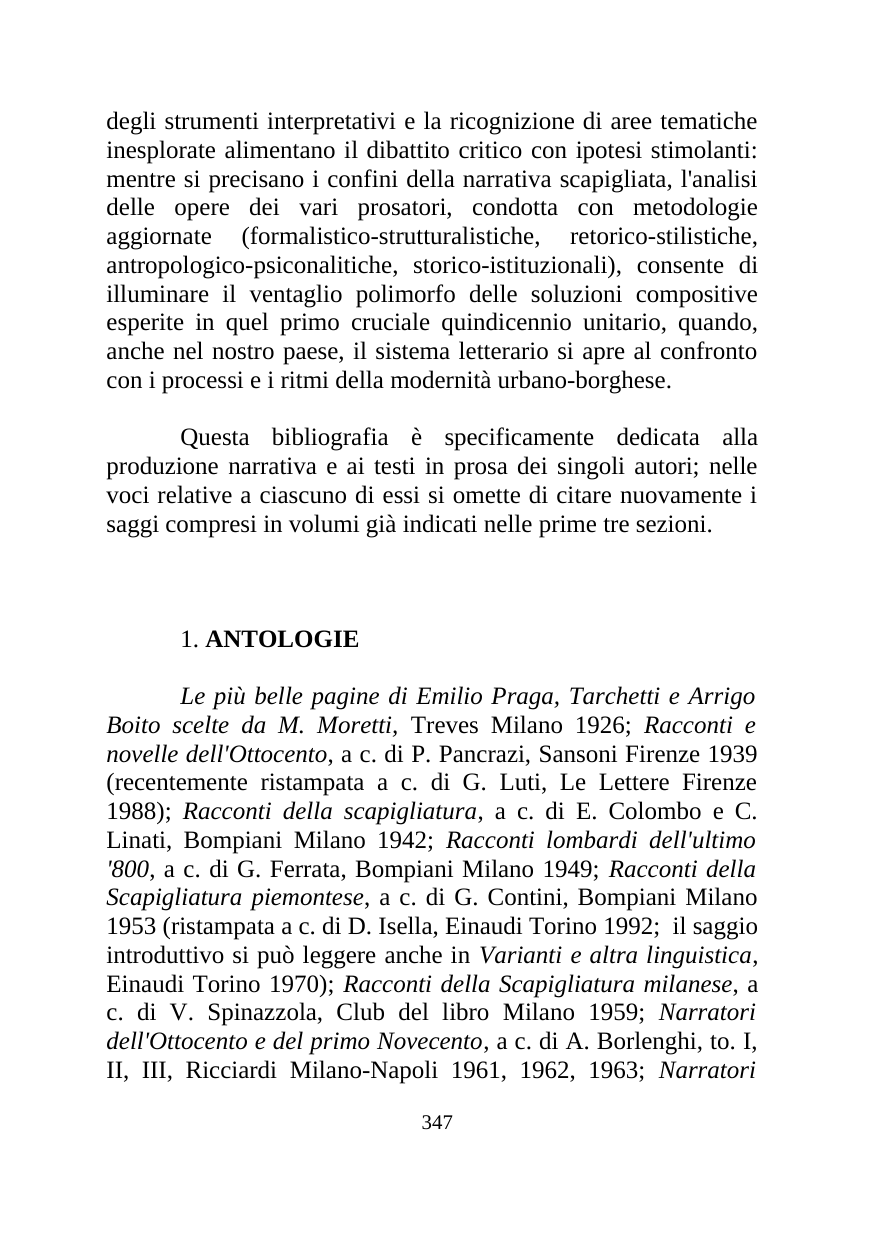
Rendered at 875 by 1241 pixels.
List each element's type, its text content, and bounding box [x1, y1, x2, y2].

text degli strumenti interpretativi e la ricognizione di aree tematiche inesplorate alimentano il dibattito critico con ipotesi stimolanti: mentre si precisano i confini della narrativa scapigliata, l'analisi delle opere dei vari prosatori, condotta con metodologie aggiornate (formalistico-strutturalistiche, retorico-stilistiche, antropologico-psiconalitiche, storico-istituzionali), consente di illuminare il ventaglio polimorfo delle soluzioni compositive esperite in quel primo cruciale quindicennio unitario, quando, anche nel nostro paese, il sistema letterario si apre al confronto con i processi e i ritmi della modernità urbano-borghese. [106, 106, 758, 394]
text Questa bibliografia è specificamente dedicata alla produzione narrativa e ai testi in prosa dei singoli autori; nelle voci relative a ciascuno di essi si omette di citare nuovamente i saggi compresi in volumi già indicati nelle prime tre sezioni. [106, 422, 758, 537]
text Le più belle pagine di Emilio Praga, Tarchetti e Arrigo Boito scelte da M. Moretti, Treves Milano 1926; Racconti e novelle dell'Ottocento, a c. di P. Pancrazi, Sansoni Firenze 1939 (recentemente ristampata a c. di G. Luti, Le Lettere Firenze 1988); Racconti della scapigliatura, a c. di E. Colombo e C. Linati, Bompiani Milano 1942; Racconti lombardi dell'ultimo '800, a c. di G. Ferrata, Bompiani Milano 1949; Racconti della Scapigliatura piemontese, a c. di G. Contini, Bompiani Milano 1953 (ristampata a c. di D. Isella, Einaudi Torino 1992; il saggio introduttivo si può leggere anche in Varianti e altra linguistica, Einaudi Torino 1970); Racconti della Scapigliatura milanese, a c. di V. Spinazzola, Club del libro Milano 1959; Narratori dell'Ottocento e del primo Novecento, a c. di A. Borlenghi, to. I, II, III, Ricciardi Milano-Napoli 1961, 1962, 1963; Narratori [106, 681, 758, 1084]
text 1. ANTOLOGIE [106, 624, 758, 652]
